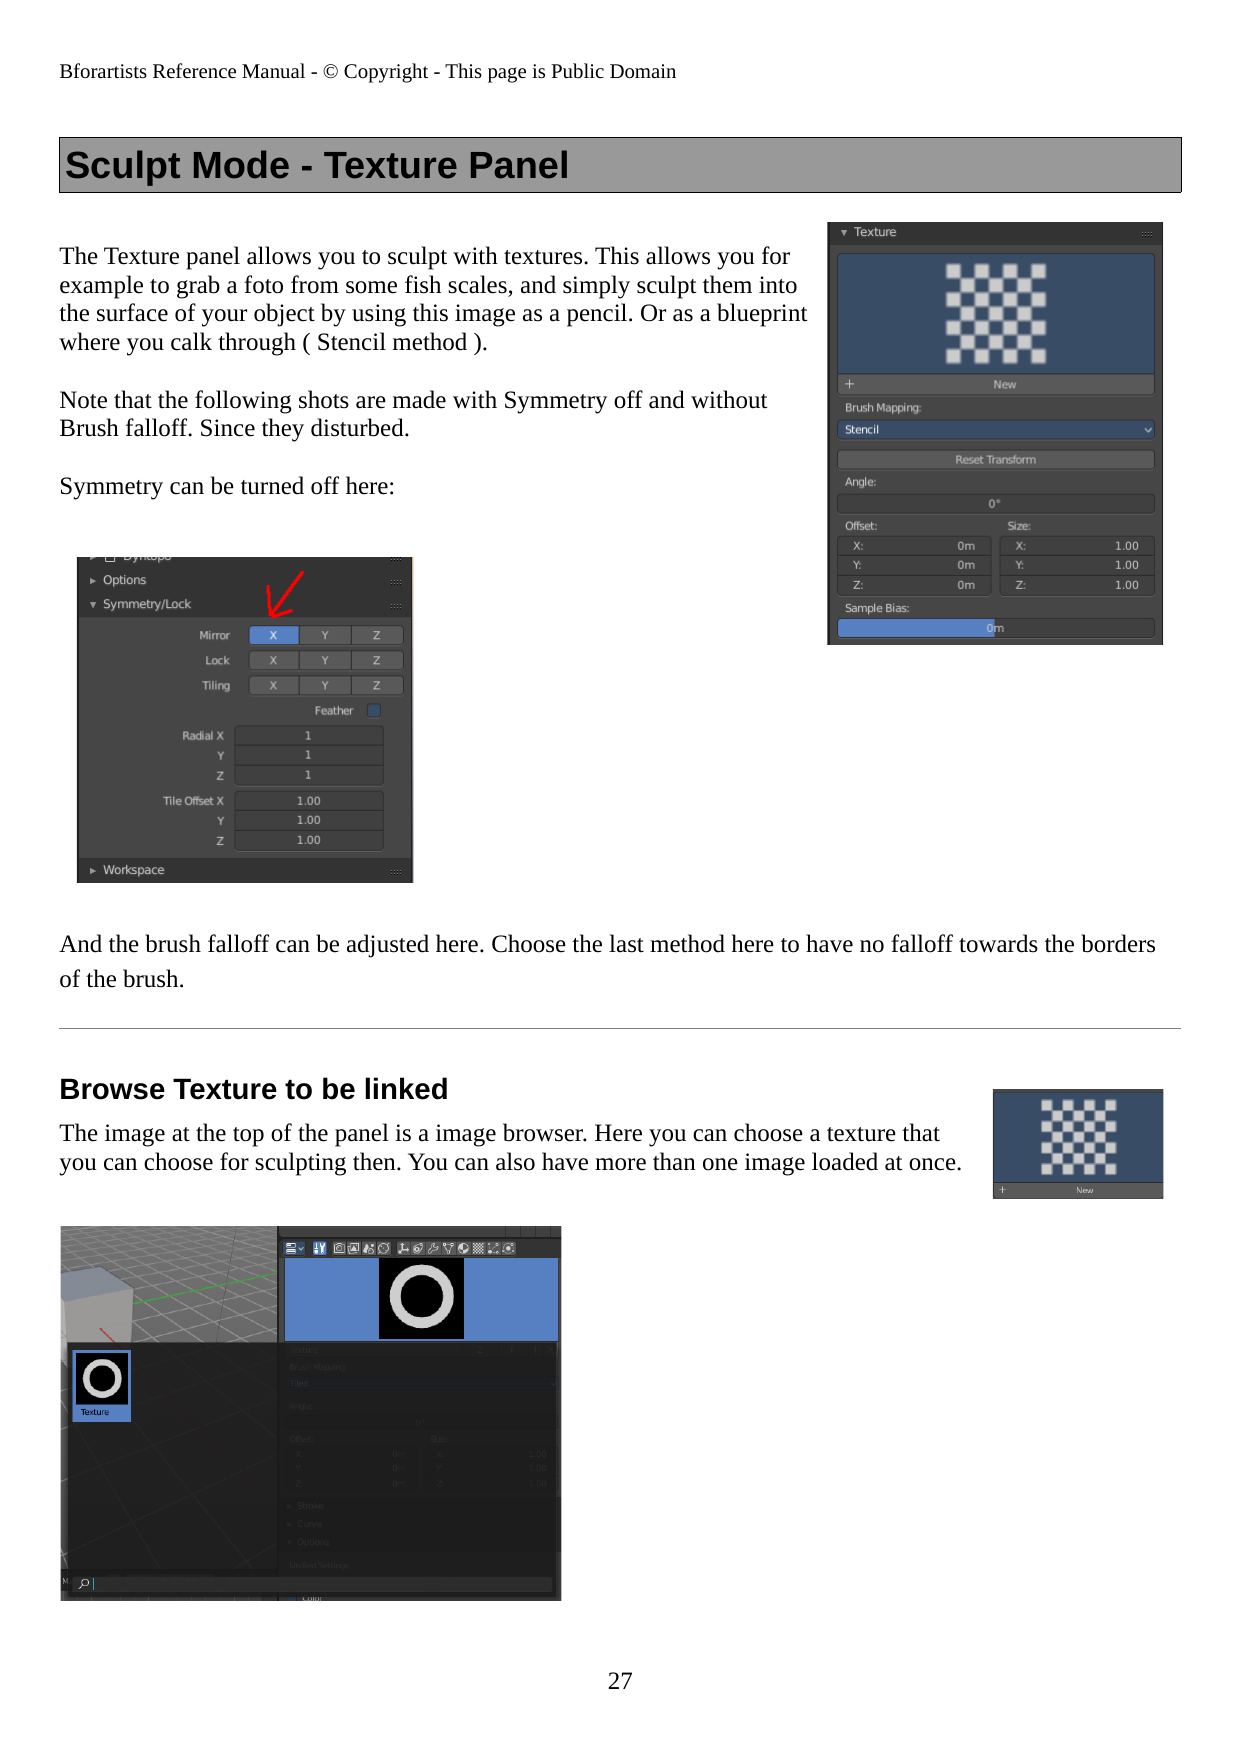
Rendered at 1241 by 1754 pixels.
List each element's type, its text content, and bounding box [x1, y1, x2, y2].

picture [827, 222, 1164, 645]
text Note that the following shots are made with Symmetry off and without Brush falloff. Since they disturbed. [59, 385, 827, 442]
table_header Sculpt Mode - Texture Panel [60, 138, 1181, 192]
text The image at the top of the panel is a image browser. Here you can choose a texture that you can choose for sculpting then. You can also have more than one image loaded at once. [59, 1118, 992, 1176]
text Symmetry can be turned off here: [59, 471, 827, 500]
picture [992, 1089, 1164, 1199]
subtitle Browse Texture to be linked [59, 1072, 1181, 1106]
text And the brush falloff can be adjusted here. Choose the last method here to have no falloff towards the borders of the brush. [59, 929, 1181, 993]
picture [76, 557, 414, 883]
picture [60, 1226, 562, 1601]
text The Texture panel allows you to sculpt with textures. This allows you for example to grab a foto from some fish scales, and simply sculpt them into the surface of your object by using this image as a pencil. Or as a blueprint where you calk through ( Stencil method ). [59, 241, 827, 356]
